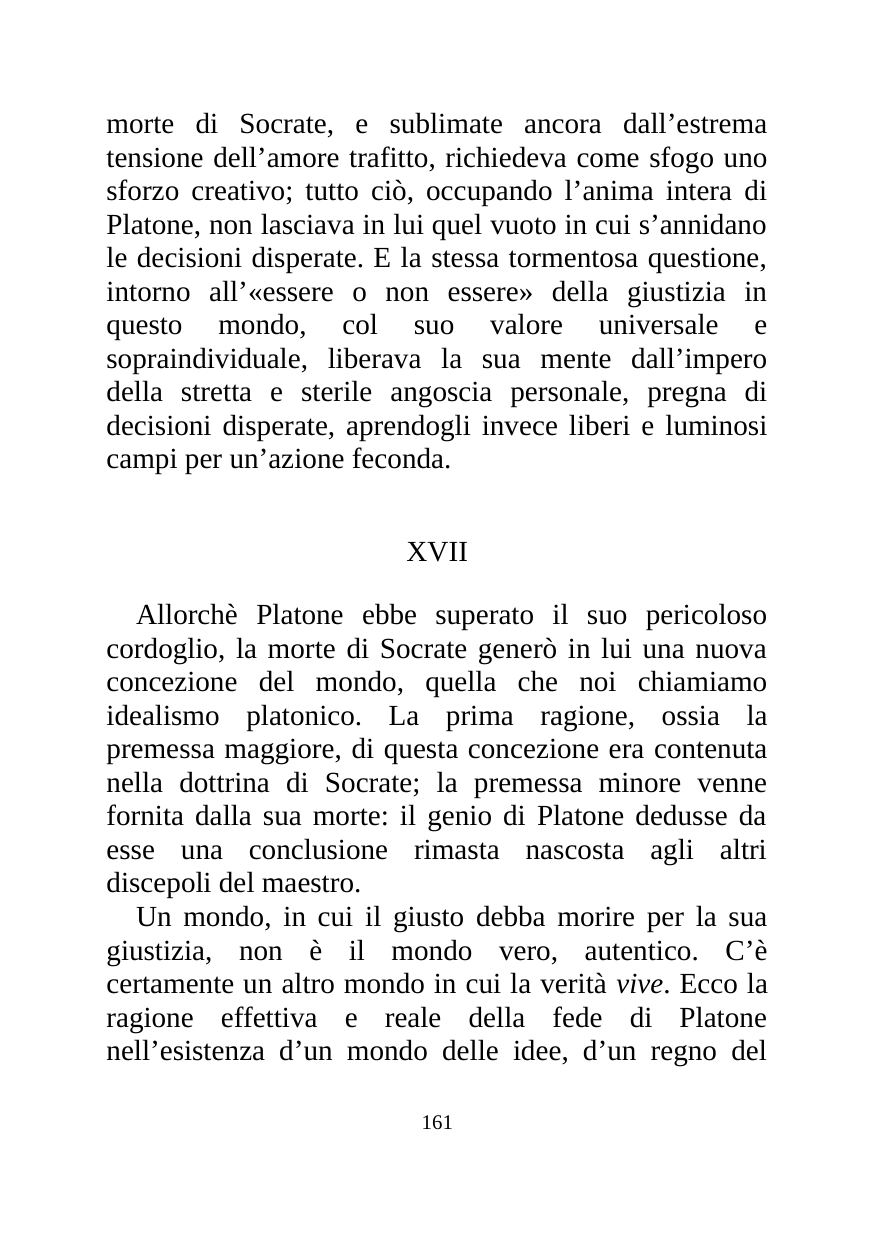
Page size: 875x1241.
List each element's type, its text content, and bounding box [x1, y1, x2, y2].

text morte di Socrate, e sublimate ancora dall’estrema tensione dell’amore trafitto, richiedeva come sfogo uno sforzo creativo; tutto ciò, occupando l’anima intera di Platone, non lasciava in lui quel vuoto in cui s’annidano le decisioni disperate. E la stessa tormentosa questione, intorno all’«essere o non essere» della giustizia in questo mondo, col suo valore universale e sopraindividuale, liberava la sua mente dall’impero della stretta e sterile angoscia personale, pregna di decisioni disperate, aprendogli invece liberi e luminosi campi per un’azione feconda. [106, 106, 768, 475]
text Un mondo, in cui il giusto debba morire per la sua giustizia, non è il mondo vero, autentico. C’è certamente un altro mondo in cui la verità vive. Ecco la ragione effettiva e reale della fede di Platone nell’esistenza d’un mondo delle idee, d’un regno del [106, 899, 768, 1067]
text Allorchè Platone ebbe superato il suo pericoloso cordoglio, la morte di Socrate generò in lui una nuova concezione del mondo, quella che noi chiamiamo idealismo platonico. La prima ragione, ossia la premessa maggiore, di questa concezione era contenuta nella dottrina di Socrate; la premessa minore venne fornita dalla sua morte: il genio di Platone dedusse da esse una conclusione rimasta nascosta agli altri discepoli del maestro. [106, 597, 768, 899]
subtitle XVII [106, 534, 768, 568]
